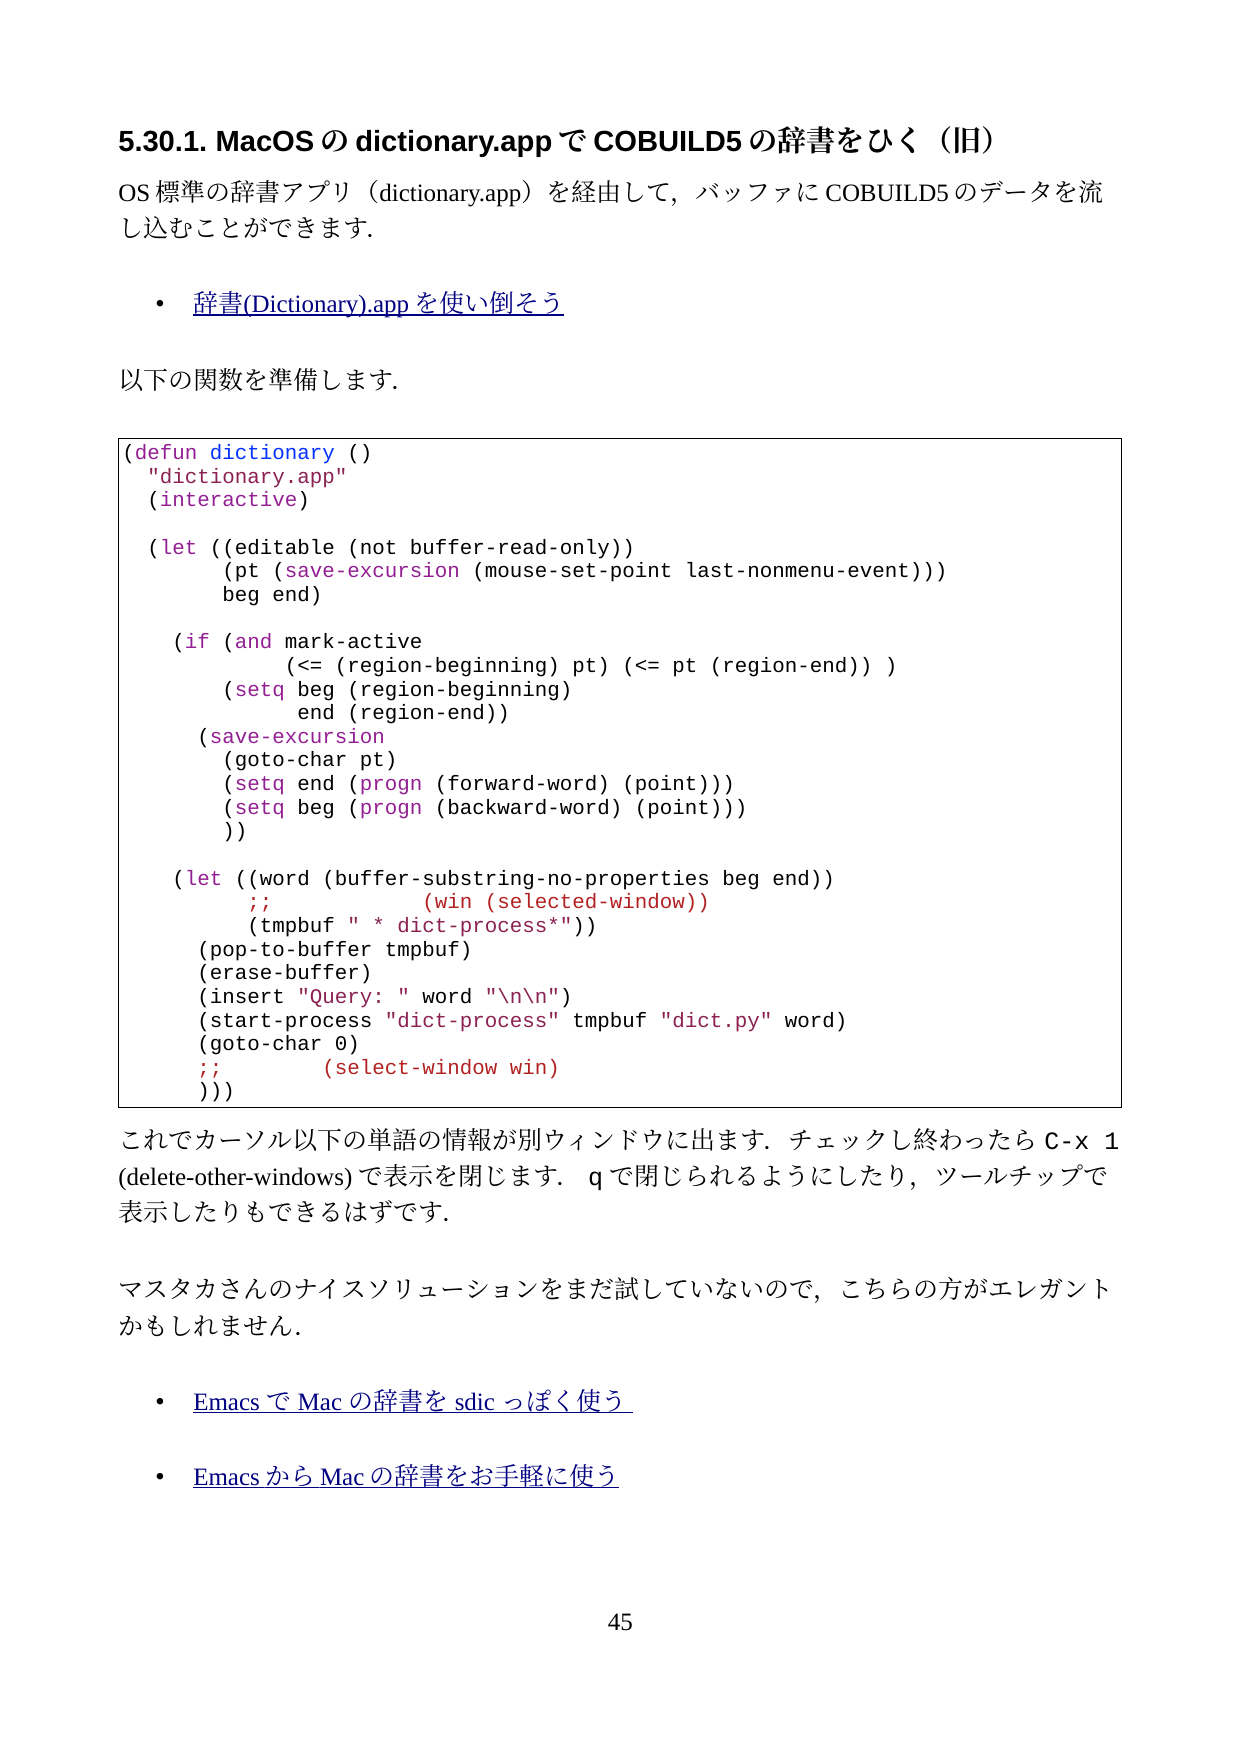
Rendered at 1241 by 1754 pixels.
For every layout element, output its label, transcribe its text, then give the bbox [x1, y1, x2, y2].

text (let ((editable (not buffer-read-only)) [119, 533, 1121, 556]
text ;; (win (selected-window)) [119, 887, 1121, 911]
text beg end) [119, 580, 1121, 604]
text (setq beg (region-beginning) [119, 674, 1121, 698]
text マスタカさんのナイスソリューションをまだ試していないので，こちらの方がエレガントかもしれません． [118, 1270, 1122, 1371]
text (save-excursion [119, 722, 1121, 746]
text (let ((word (buffer-substring-no-properties beg end)) [119, 864, 1121, 887]
text (setq end (progn (forward-word) (point))) [119, 769, 1121, 793]
text ))) [119, 1077, 1121, 1107]
text end (region-end)) [119, 698, 1121, 722]
text )) [119, 816, 1121, 840]
list EmacsからMacの辞書をお手軽に使う [156, 1459, 1122, 1521]
text (setq beg (progn (backward-word) (point))) [119, 793, 1121, 816]
text (insert "Query: " word "\n\n") [119, 982, 1121, 1006]
text 以下の関数を準備します． [118, 361, 1122, 426]
text (if (and mark-active [119, 627, 1121, 651]
text (<= (region-beginning) pt) (<= pt (region-end)) ) [119, 651, 1121, 674]
text (start-process "dict-process" tmpbuf "dict.py" word) [119, 1006, 1121, 1029]
text これでカーソル以下の単語の情報が別ウィンドウに出ます．チェックし終わったら C-x 1 (delete-other-windows) で表示を閉じます． q で閉じられるようにしたり，ツールチップで表示したりもできるはずです． [118, 1121, 1122, 1258]
text (interactive) [119, 485, 1121, 509]
text (goto-char pt) [119, 746, 1121, 769]
list 辞書(Dictionary).appを使い倒そう [156, 286, 1122, 348]
text (erase-buffer) [119, 958, 1121, 982]
text (goto-char 0) [119, 1029, 1121, 1053]
text (tmpbuf " * dict-process*")) [119, 911, 1121, 935]
text OS標準の辞書アプリ（dictionary.app）を経由して，バッファにCOBUILD5のデータを流し込むことができます． [118, 172, 1122, 273]
subtitle MacOSのdictionary.appでCOBUILD5の辞書をひく（旧） [118, 118, 1122, 160]
text (pop-to-buffer tmpbuf) [119, 935, 1121, 958]
text ;; (select-window win) [119, 1053, 1121, 1077]
text (defun dictionary () [119, 439, 1121, 462]
text (pt (save-excursion (mouse-set-point last-nonmenu-event))) [119, 556, 1121, 580]
list Emacs で Mac の辞書を sdic っぽく使う [156, 1383, 1122, 1446]
text "dictionary.app" [119, 462, 1121, 485]
